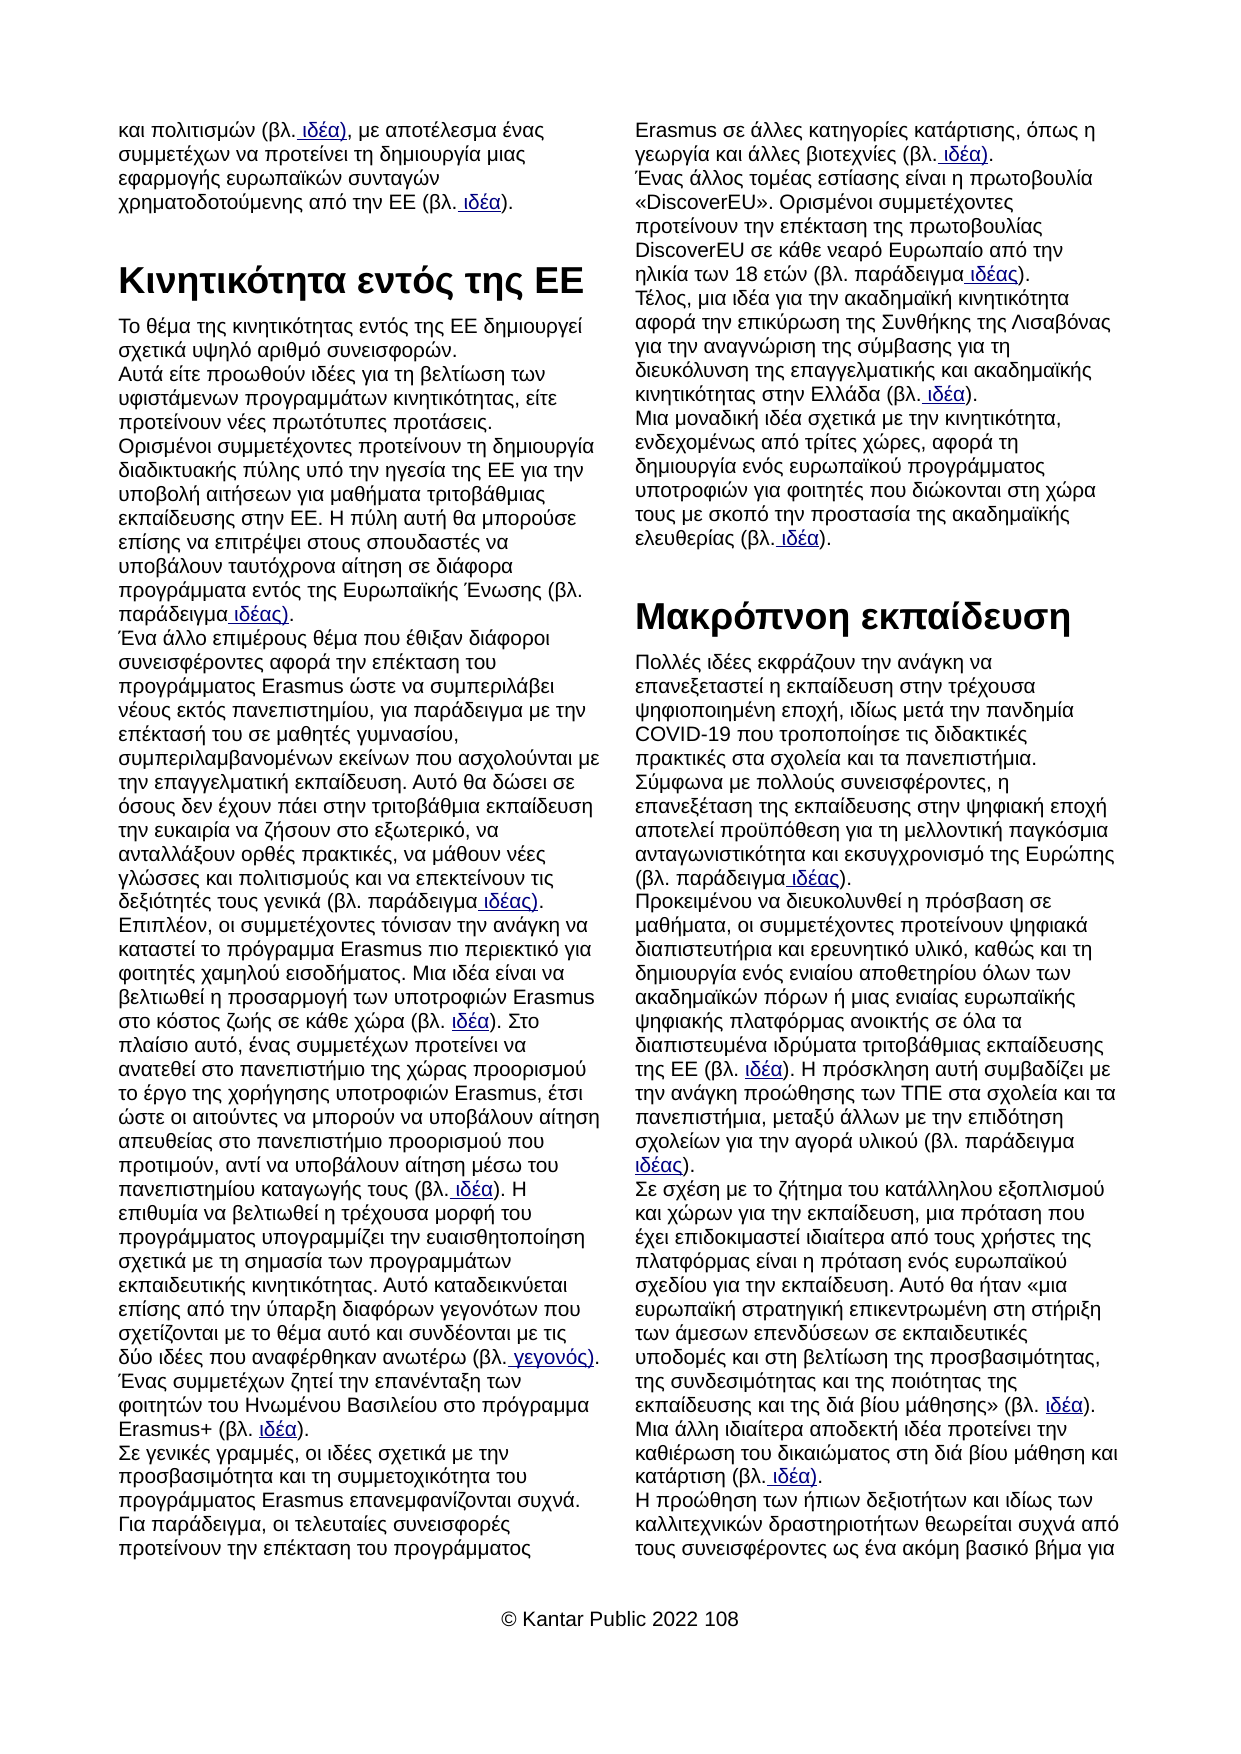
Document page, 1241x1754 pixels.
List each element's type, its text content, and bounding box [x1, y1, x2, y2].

text Ορισμένοι συμμετέχοντες προτείνουν τη δημιουργία διαδικτυακής πύλης υπό την ηγεσία της ΕΕ για την υποβολή αιτήσεων για μαθήματα τριτοβάθμιας εκπαίδευσης στην ΕΕ. Η πύλη αυτή θα μπορούσε επίσης να επιτρέψει στους σπουδαστές να υποβάλουν ταυτόχρονα αίτηση σε διάφορα προγράμματα εντός της Ευρωπαϊκής Ένωσης (βλ. παράδειγμα ιδέας). [118, 434, 605, 626]
text Ένας συμμετέχων ζητεί την επανένταξη των φοιτητών του Ηνωμένου Βασιλείου στο πρόγραμμα Erasmus+ (βλ. ιδέα). [118, 1368, 605, 1440]
text Ένας άλλος τομέας εστίασης είναι η πρωτοβουλία «DiscoverEU». Ορισμένοι συμμετέχοντες προτείνουν την επέκταση της πρωτοβουλίας DiscoverEU σε κάθε νεαρό Ευρωπαίο από την ηλικία των 18 ετών (βλ. παράδειγμα ιδέας). [635, 166, 1122, 286]
subtitle Κινητικότητα εντός της ΕΕ [118, 259, 605, 302]
text Η προώθηση των ήπιων δεξιοτήτων και ιδίως των καλλιτεχνικών δραστηριοτήτων θεωρείται συχνά από τους συνεισφέροντες ως ένα ακόμη βασικό βήμα για [635, 1488, 1122, 1560]
text Ένα άλλο επιμέρους θέμα που έθιξαν διάφοροι συνεισφέροντες αφορά την επέκταση του προγράμματος Erasmus ώστε να συμπεριλάβει νέους εκτός πανεπιστημίου, για παράδειγμα με την επέκτασή του σε μαθητές γυμνασίου, συμπεριλαμβανομένων εκείνων που ασχολούνται με την επαγγελματική εκπαίδευση. Αυτό θα δώσει σε όσους δεν έχουν πάει στην τριτοβάθμια εκπαίδευση την ευκαιρία να ζήσουν στο εξωτερικό, να ανταλλάξουν ορθές πρακτικές, να μάθουν νέες γλώσσες και πολιτισμούς και να επεκτείνουν τις δεξιότητές τους γενικά (βλ. παράδειγμα ιδέας). [118, 626, 605, 913]
text Erasmus σε άλλες κατηγορίες κατάρτισης, όπως η γεωργία και άλλες βιοτεχνίες (βλ. ιδέα). [635, 118, 1122, 166]
text Μια μοναδική ιδέα σχετικά με την κινητικότητα, ενδεχομένως από τρίτες χώρες, αφορά τη δημιουργία ενός ευρωπαϊκού προγράμματος υποτροφιών για φοιτητές που διώκονται στη χώρα τους με σκοπό την προστασία της ακαδημαϊκής ελευθερίας (βλ. ιδέα). [635, 406, 1122, 549]
text Τέλος, μια ιδέα για την ακαδημαϊκή κινητικότητα αφορά την επικύρωση της Συνθήκης της Λισαβόνας για την αναγνώριση της σύμβασης για τη διευκόλυνση της επαγγελματικής και ακαδημαϊκής κινητικότητας στην Ελλάδα (βλ. ιδέα). [635, 286, 1122, 406]
text Προκειμένου να διευκολυνθεί η πρόσβαση σε μαθήματα, οι συμμετέχοντες προτείνουν ψηφιακά διαπιστευτήρια και ερευνητικό υλικό, καθώς και τη δημιουργία ενός ενιαίου αποθετηρίου όλων των ακαδημαϊκών πόρων ή μιας ενιαίας ευρωπαϊκής ψηφιακής πλατφόρμας ανοικτής σε όλα τα διαπιστευμένα ιδρύματα τριτοβάθμιας εκπαίδευσης της ΕΕ (βλ. ιδέα). Η πρόσκληση αυτή συμβαδίζει με την ανάγκη προώθησης των ΤΠΕ στα σχολεία και τα πανεπιστήμια, μεταξύ άλλων με την επιδότηση σχολείων για την αγορά υλικού (βλ. παράδειγμα ιδέας). [635, 889, 1122, 1177]
subtitle Μακρόπνοη εκπαίδευση [635, 594, 1122, 637]
text Πολλές ιδέες εκφράζουν την ανάγκη να επανεξεταστεί η εκπαίδευση στην τρέχουσα ψηφιοποιημένη εποχή, ιδίως μετά την πανδημία COVID-19 που τροποποίησε τις διδακτικές πρακτικές στα σχολεία και τα πανεπιστήμια. Σύμφωνα με πολλούς συνεισφέροντες, η επανεξέταση της εκπαίδευσης στην ψηφιακή εποχή αποτελεί προϋπόθεση για τη μελλοντική παγκόσμια ανταγωνιστικότητα και εκσυγχρονισμό της Ευρώπης (βλ. παράδειγμα ιδέας). [635, 650, 1122, 889]
text και πολιτισμών (βλ. ιδέα), με αποτέλεσμα ένας συμμετέχων να προτείνει τη δημιουργία μιας εφαρμογής ευρωπαϊκών συνταγών χρηματοδοτούμενης από την ΕΕ (βλ. ιδέα). [118, 118, 605, 214]
text Σε σχέση με το ζήτημα του κατάλληλου εξοπλισμού και χώρων για την εκπαίδευση, μια πρόταση που έχει επιδοκιμαστεί ιδιαίτερα από τους χρήστες της πλατφόρμας είναι η πρόταση ενός ευρωπαϊκού σχεδίου για την εκπαίδευση. Αυτό θα ήταν «μια ευρωπαϊκή στρατηγική επικεντρωμένη στη στήριξη των άμεσων επενδύσεων σε εκπαιδευτικές υποδομές και στη βελτίωση της προσβασιμότητας, της συνδεσιμότητας και της ποιότητας της εκπαίδευσης και της διά βίου μάθησης» (βλ. ιδέα). Μια άλλη ιδιαίτερα αποδεκτή ιδέα προτείνει την καθιέρωση του δικαιώματος στη διά βίου μάθηση και κατάρτιση (βλ. ιδέα). [635, 1177, 1122, 1488]
text Αυτά είτε προωθούν ιδέες για τη βελτίωση των υφιστάμενων προγραμμάτων κινητικότητας, είτε προτείνουν νέες πρωτότυπες προτάσεις. [118, 362, 605, 434]
text Επιπλέον, οι συμμετέχοντες τόνισαν την ανάγκη να καταστεί το πρόγραμμα Erasmus πιο περιεκτικό για φοιτητές χαμηλού εισοδήματος. Μια ιδέα είναι να βελτιωθεί η προσαρμογή των υποτροφιών Erasmus στο κόστος ζωής σε κάθε χώρα (βλ. ιδέα). Στο πλαίσιο αυτό, ένας συμμετέχων προτείνει να ανατεθεί στο πανεπιστήμιο της χώρας προορισμού το έργο της χορήγησης υποτροφιών Erasmus, έτσι ώστε οι αιτούντες να μπορούν να υποβάλουν αίτηση απευθείας στο πανεπιστήμιο προορισμού που προτιμούν, αντί να υποβάλουν αίτηση μέσω του πανεπιστημίου καταγωγής τους (βλ. ιδέα). Η επιθυμία να βελτιωθεί η τρέχουσα μορφή του προγράμματος υπογραμμίζει την ευαισθητοποίηση σχετικά με τη σημασία των προγραμμάτων εκπαιδευτικής κινητικότητας. Αυτό καταδεικνύεται επίσης από την ύπαρξη διαφόρων γεγονότων που σχετίζονται με το θέμα αυτό και συνδέονται με τις δύο ιδέες που αναφέρθηκαν ανωτέρω (βλ. γεγονός). [118, 913, 605, 1368]
text Σε γενικές γραμμές, οι ιδέες σχετικά με την προσβασιμότητα και τη συμμετοχικότητα του προγράμματος Erasmus επανεμφανίζονται συχνά. Για παράδειγμα, οι τελευταίες συνεισφορές προτείνουν την επέκταση του προγράμματος [118, 1440, 605, 1560]
text Το θέμα της κινητικότητας εντός της ΕΕ δημιουργεί σχετικά υψηλό αριθμό συνεισφορών. [118, 314, 605, 362]
